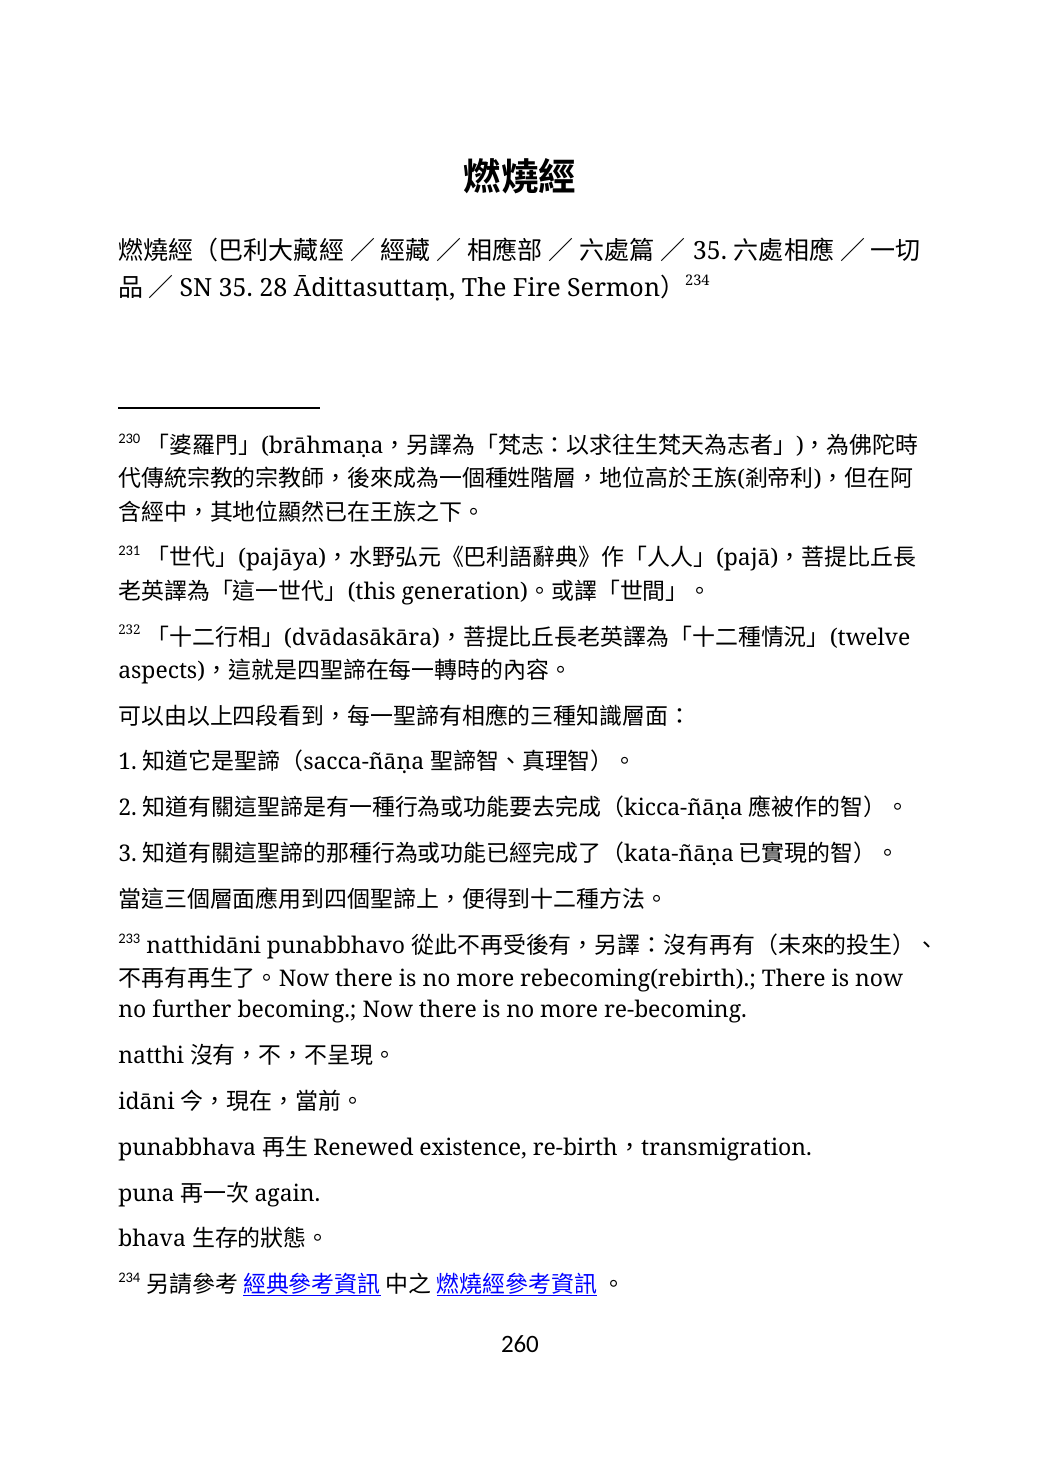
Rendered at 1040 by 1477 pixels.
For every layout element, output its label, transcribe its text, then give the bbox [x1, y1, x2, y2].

text natthidāni punabbhavo 從此不再受後有，另譯：沒有再有（未來的投生）、不再有再生了。Now there is no more rebecoming(rebirth).; There is now no further becoming.; Now there is no more re-becoming. [118, 926, 921, 1024]
text idāni 今，現在，當前。 [118, 1083, 921, 1116]
text bhava 生存的狀態。 [118, 1220, 921, 1253]
text 可以由以上四段看到，每一聖諦有相應的三種知識層面： [118, 697, 921, 731]
text 「婆羅門」(brāhmaṇa，另譯為「梵志：以求往生梵天為志者」)，為佛陀時代傳統宗教的宗教師，後來成為一個種姓階層，地位高於王族(剎帝利)，但在阿含經中，其地位顯然已在王族之下。 [118, 427, 921, 527]
text puna 再一次 again. [118, 1174, 921, 1208]
text natthi 沒有，不，不呈現。 [118, 1037, 921, 1070]
text 「世代」(pajāya)，水野弘元《巴利語辭典》作「人人」(pajā)，菩提比丘長老英譯為「這一世代」(this generation)。或譯「世間」。 [118, 539, 921, 606]
text 1. 知道它是聖諦（sacca-ñāṇa 聖諦智、真理智）。 [118, 743, 921, 777]
subtitle 燃燒經 [118, 147, 921, 202]
text 另請參考 經典參考資訊 中之 燃燒經參考資訊 。 [118, 1266, 921, 1299]
text 「十二行相」(dvādasākāra)，菩提比丘長老英譯為「十二種情況」(twelve aspects)，這就是四聖諦在每一轉時的內容。 [118, 618, 921, 685]
text 燃燒經（巴利大藏經 ／ 經藏 ／ 相應部 ／ 六處篇 ／ 35. 六處相應 ／ 一切品 ／ SN 35. 28 Ādittasuttaṃ, The Fire Sermon） [118, 231, 921, 303]
text punabbhava 再生 Renewed existence, re-birth，transmigration. [118, 1128, 921, 1162]
text 2. 知道有關這聖諦是有一種行為或功能要去完成（kicca-ñāṇa 應被作的智）。 [118, 789, 921, 822]
text 3. 知道有關這聖諦的那種行為或功能已經完成了（kata-ñāṇa已實現的智）。 [118, 835, 921, 868]
text 當這三個層面應用到四個聖諦上，便得到十二種方法。 [118, 881, 921, 914]
